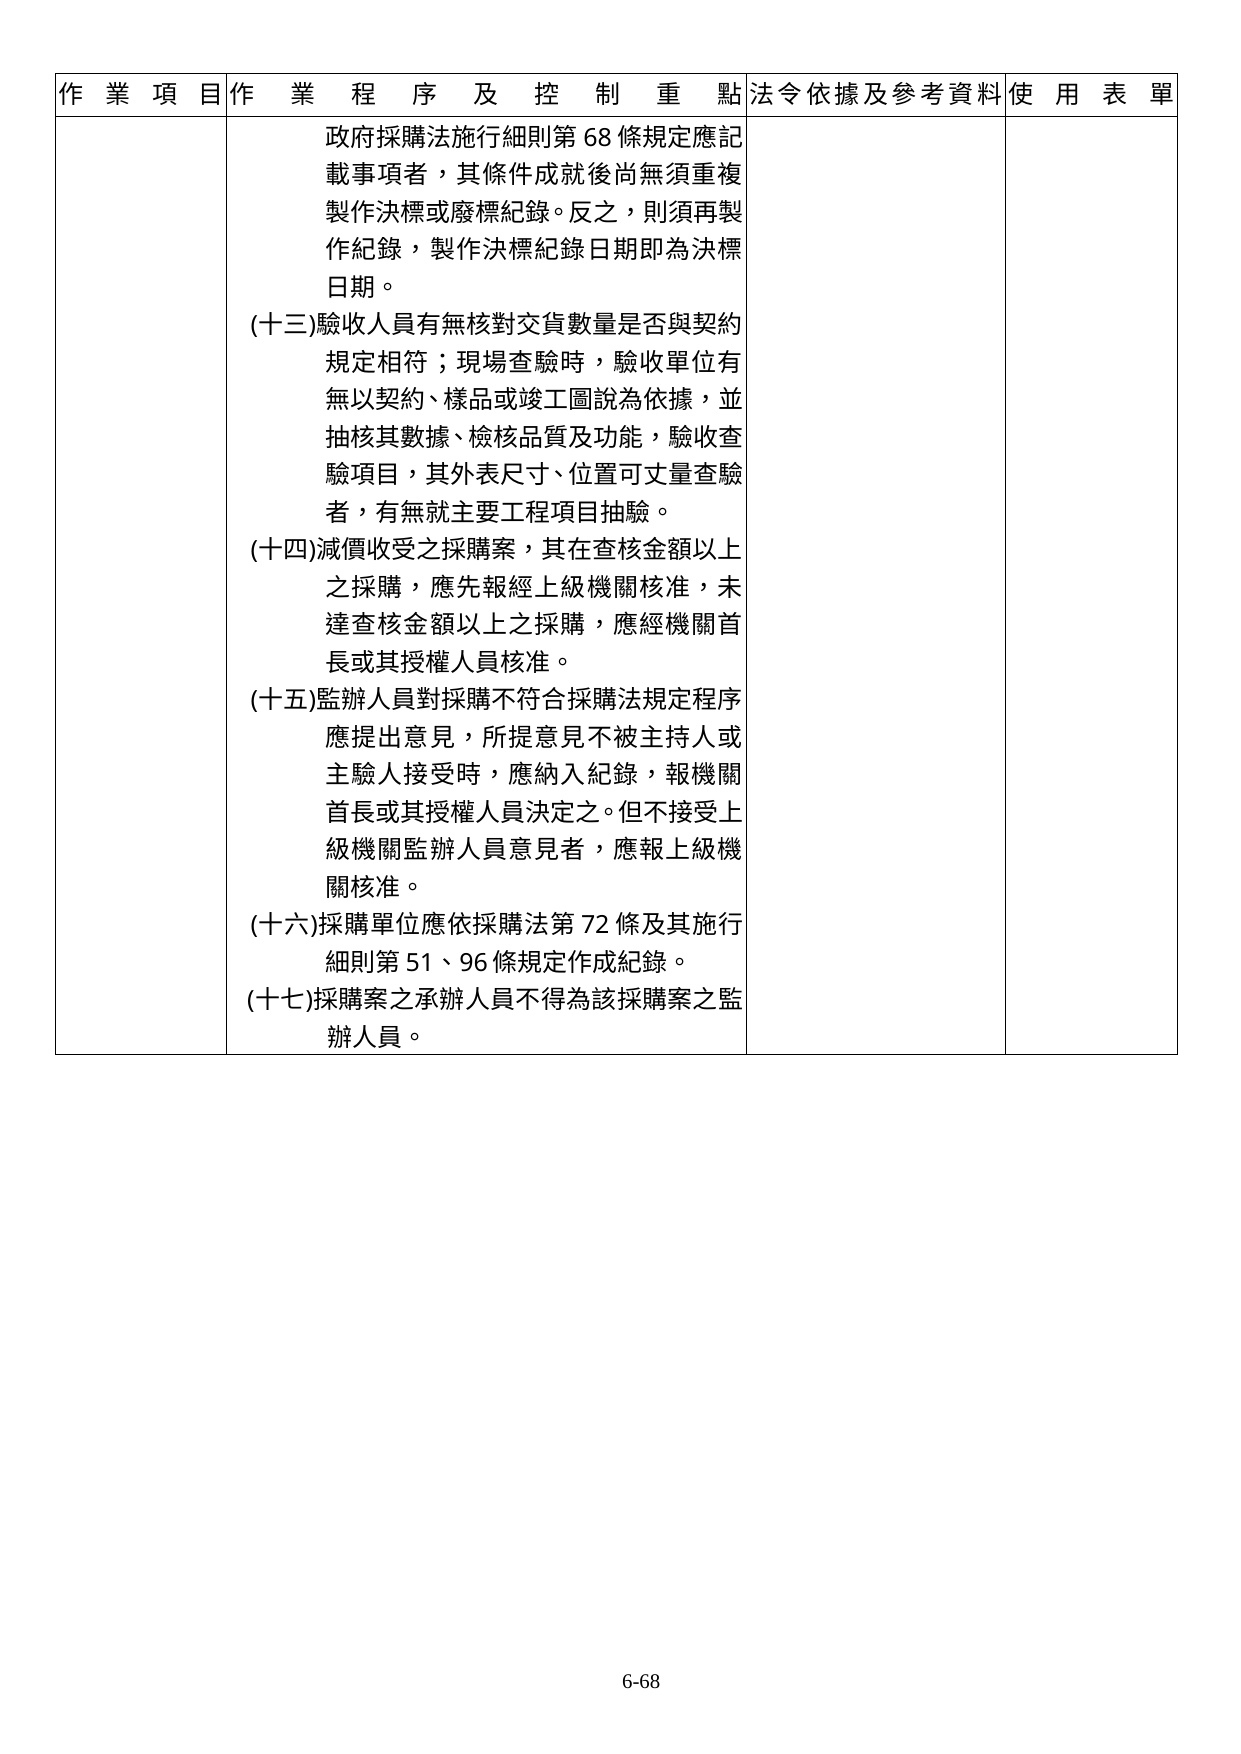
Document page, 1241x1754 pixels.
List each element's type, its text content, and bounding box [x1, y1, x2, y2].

table_header 作業程序及控制重點 [227, 74, 746, 116]
table_header 作業項目 [56, 74, 226, 116]
table_cell [56, 117, 226, 1054]
table_header 法令依據及參考資料 [747, 74, 1005, 116]
table_cell [747, 117, 1005, 1054]
table_header 使用表單 [1006, 74, 1177, 116]
table_cell 政府採購法施行細則第68條規定應記載事項者，其條件成就後尚無須重複製作決標或廢標紀錄。反之，則須再製作紀錄，製作決標紀錄日期即為決標日期。 (十三)驗收人員有無核對交貨數量是否與契約規定相符；現場查驗時，驗收單位有無以契約、樣品或竣工圖說為依據，並抽核其數據、檢核品質及功能，驗收查驗項目，其外表尺寸、位置可丈量查驗者，有無就主要工程項目抽驗。 (十四)減價收受之採購案，其在查核金額以上之採購，應先報經上級機關核准，未達查核金額以上之採購，應經機關首長或其授權人員核准。 (十五)監辦人員對採購不符合採購法規定程序應提出意見，所提意見不被主持人或主驗人接受時，應納入紀錄，報機關首長或其授權人員決定之。但不接受上級機關監辦人員意見者，應報上級機關核准。 (十六)採購單位應依採購法第72條及其施行細則第51、96條規定作成紀錄。 (十七)採購案之承辦人員不得為該採購案之監辦人員。 [227, 117, 746, 1054]
table_cell [1006, 117, 1177, 1054]
